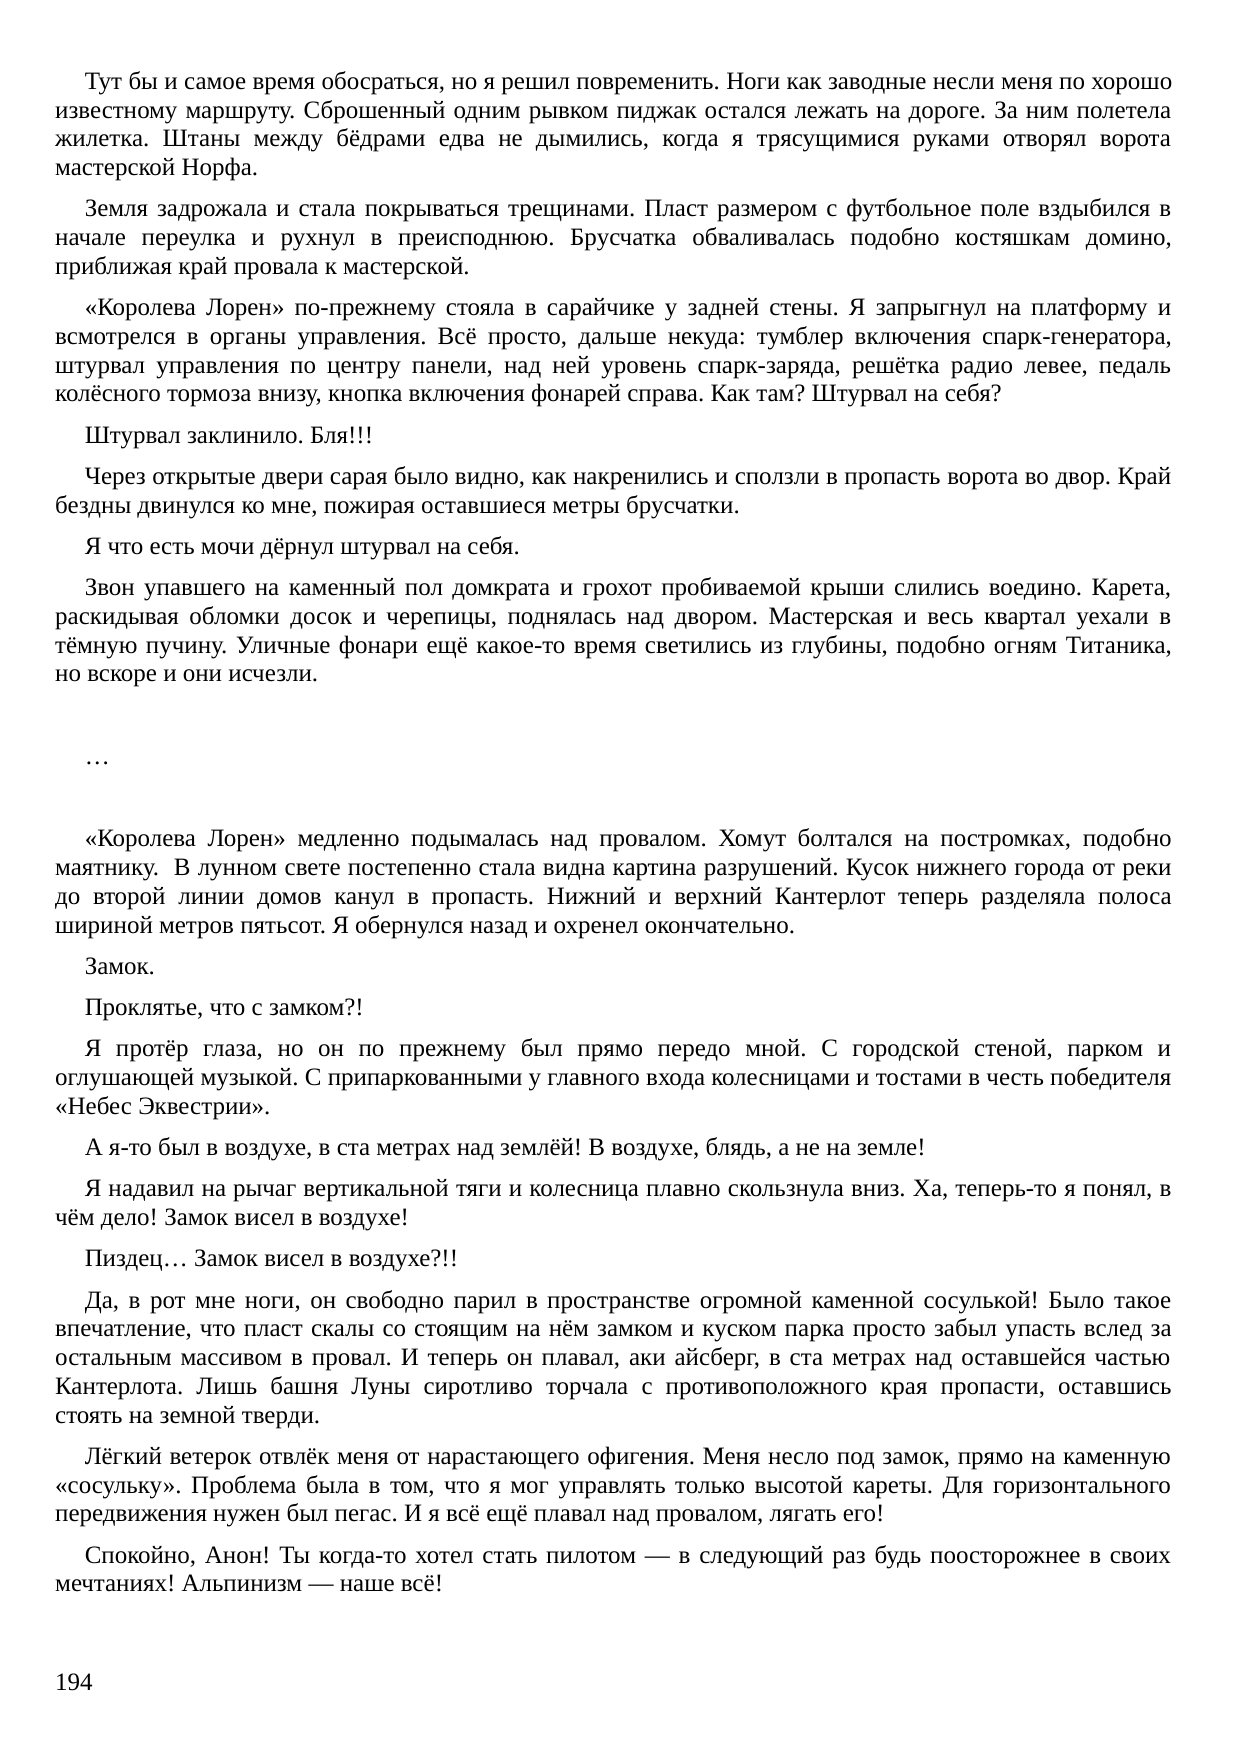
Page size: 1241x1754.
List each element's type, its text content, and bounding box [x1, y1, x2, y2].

text Пиздец… Замок висел в воздухе?!! [55, 1243, 1173, 1272]
text Через открытые двери сарая было видно, как накренились и сползли в пропасть ворота во двор. Край бездны двинулся ко мне, пожирая оставшиеся метры брусчатки. [55, 461, 1173, 518]
text Да, в рот мне ноги, он свободно парил в пространстве огромной каменной сосулькой! Было такое впечатление, что пласт скалы со стоящим на нём замком и куском парка просто забыл упасть вслед за остальным массивом в провал. И теперь он плавал, аки айсберг, в ста метрах над оставшейся частью Кантерлота. Лишь башня Луны сиротливо торчала с противоположного края пропасти, оставшись стоять на земной тверди. [55, 1285, 1173, 1428]
text Звон упавшего на каменный пол домкрата и грохот пробиваемой крыши слились воедино. Карета, раскидывая обломки досок и черепицы, поднялась над двором. Мастерская и весь квартал уехали в тёмную пучину. Уличные фонари ещё какое-то время светились из глубины, подобно огням Титаника, но вскоре и они исчезли. [55, 572, 1173, 687]
text Штурвал заклинило. Бля!!! [55, 420, 1173, 448]
text «Королева Лорен» медленно подымалась над провалом. Хомут болтался на постромках, подобно маятнику. В лунном свете постепенно стала видна картина разрушений. Кусок нижнего города от реки до второй линии домов канул в пропасть. Нижний и верхний Кантерлот теперь разделяла полоса шириной метров пятьсот. Я обернулся назад и охренел окончательно. [55, 823, 1173, 938]
text Я надавил на рычаг вертикальной тяги и колесница плавно скользнула вниз. Ха, теперь-то я понял, в чём дело! Замок висел в воздухе! [55, 1173, 1173, 1231]
text … [55, 741, 1173, 770]
text Замок. [55, 951, 1173, 980]
text «Королева Лорен» по-прежнему стояла в сарайчике у задней стены. Я запрыгнул на платформу и всмотрелся в органы управления. Всё просто, дальше некуда: тумблер включения спарк-генератора, штурвал управления по центру панели, над ней уровень спарк-заряда, решётка радио левее, педаль колёсного тормоза внизу, кнопка включения фонарей справа. Как там? Штурвал на себя? [55, 292, 1173, 407]
text Тут бы и самое время обосраться, но я решил повременить. Ноги как заводные несли меня по хорошо известному маршруту. Сброшенный одним рывком пиджак остался лежать на дороге. За ним полетела жилетка. Штаны между бёдрами едва не дымились, когда я трясущимися руками отворял ворота мастерской Норфа. [55, 66, 1173, 181]
text Лёгкий ветерок отвлёк меня от нарастающего офигения. Меня несло под замок, прямо на каменную «сосульку». Проблема была в том, что я мог управлять только высотой кареты. Для горизонтального передвижения нужен был пегас. И я всё ещё плавал над провалом, лягать его! [55, 1441, 1173, 1527]
text Земля задрожала и стала покрываться трещинами. Пласт размером с футбольное поле вздыбился в начале переулка и рухнул в преисподнюю. Брусчатка обваливалась подобно костяшкам домино, приближая край провала к мастерской. [55, 193, 1173, 280]
text Я что есть мочи дёрнул штурвал на себя. [55, 531, 1173, 560]
text А я-то был в воздухе, в ста метрах над землёй! В воздухе, блядь, а не на земле! [55, 1132, 1173, 1161]
text Спокойно, Анон! Ты когда-то хотел стать пилотом — в следующий раз будь поосторожнее в своих мечтаниях! Альпинизм — наше всё! [55, 1540, 1173, 1597]
text Проклятье, что с замком?! [55, 992, 1173, 1021]
text Я протёр глаза, но он по прежнему был прямо передо мной. С городской стеной, парком и оглушающей музыкой. С припаркованными у главного входа колесницами и тостами в честь победителя «Небес Эквестрии». [55, 1033, 1173, 1120]
